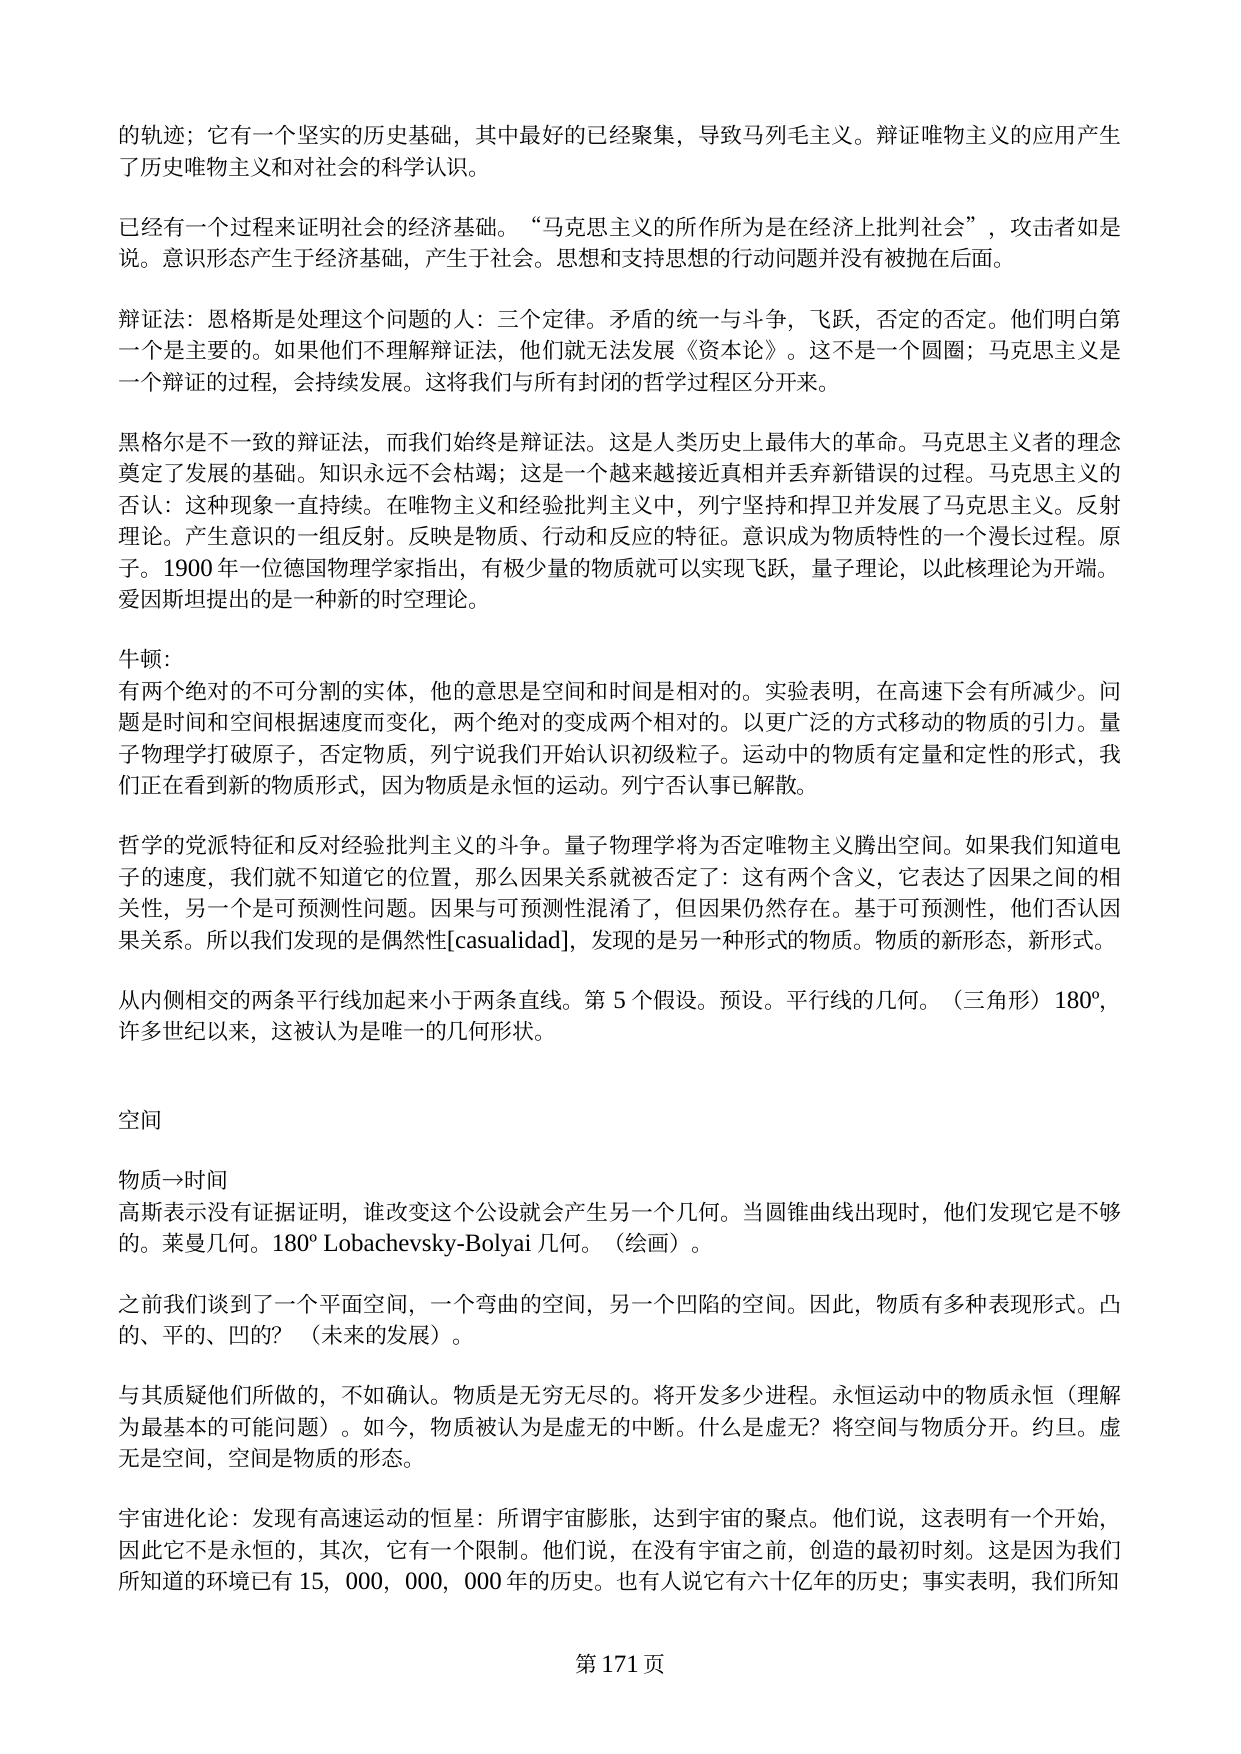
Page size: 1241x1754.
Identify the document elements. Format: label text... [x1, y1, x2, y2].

text 哲学的党派特征和反对经验批判主义的斗争。量子物理学将为否定唯物主义腾出空间。如果我们知道电子的速度，我们就不知道它的位置，那么因果关系就被否定了：这有两个含义，它表达了因果之间的相关性，另一个是可预测性问题。因果与可预测性混淆了，但因果仍然存在。基于可预测性，他们否认因果关系。所以我们发现的是偶然性[casualidad]，发现的是另一种形式的物质。物质的新形态，新形式。 [118, 828, 1122, 954]
text 之前我们谈到了一个平面空间，一个弯曲的空间，另一个凹陷的空间。因此，物质有多种表现形式。凸的、平的、凹的？ （未来的发展）。 [118, 1287, 1122, 1350]
text 的轨迹；它有一个坚实的历史基础，其中最好的已经聚集，导致马列毛主义。辩证唯物主义的应用产生了历史唯物主义和对社会的科学认识。 [118, 118, 1122, 181]
text 高斯表示没有证据证明，谁改变这个公设就会产生另一个几何。当圆锥曲线出现时，他们发现它是不够的。莱曼几何。180º Lobachevsky-Bolyai 几何。（绘画）。 [118, 1195, 1122, 1258]
text 有两个绝对的不可分割的实体，他的意思是空间和时间是相对的。实验表明，在高速下会有所减少。问题是时间和空间根据速度而变化，两个绝对的变成两个相对的。以更广泛的方式移动的物质的引力。量子物理学打破原子，否定物质，列宁说我们开始认识初级粒子。运动中的物质有定量和定性的形式，我们正在看到新的物质形式，因为物质是永恒的运动。列宁否认事已解散。 [118, 674, 1122, 800]
text 黑格尔是不一致的辩证法，而我们始终是辩证法。这是人类历史上最伟大的革命。马克思主义者的理念奠定了发展的基础。知识永远不会枯竭；这是一个越来越接近真相并丢弃新错误的过程。马克思主义的否认：这种现象一直持续。在唯物主义和经验批判主义中，列宁坚持和捍卫并发展了马克思主义。反射理论。产生意识的一组反射。反映是物质、行动和反应的特征。意识成为物质特性的一个漫长过程。原子。1900年一位德国物理学家指出，有极少量的物质就可以实现飞跃，量子理论，以此核理论为开端。爱因斯坦提出的是一种新的时空理论。 [118, 425, 1122, 614]
text 宇宙进化论：发现有高速运动的恒星：所谓宇宙膨胀，达到宇宙的聚点。他们说，这表明有一个开始，因此它不是永恒的，其次，它有一个限制。他们说，在没有宇宙之前，创造的最初时刻。这是因为我们所知道的环境已有15，000，000，000年的历史。也有人说它有六十亿年的历史；事实表明，我们所知 [118, 1502, 1122, 1596]
text 已经有一个过程来证明社会的经济基础。“马克思主义的所作所为是在经济上批判社会”，攻击者如是说。意识形态产生于经济基础，产生于社会。思想和支持思想的行动问题并没有被抛在后面。 [118, 210, 1122, 273]
text 牛顿： [118, 642, 1122, 674]
text 从内侧相交的两条平行线加起来小于两条直线。第5个假设。预设。平行线的几何。（三角形）180º，许多世纪以来，这被认为是唯一的几何形状。 [118, 983, 1122, 1046]
text 物质→时间 [118, 1164, 1122, 1195]
text 空间 [118, 1103, 1122, 1135]
text 辩证法：恩格斯是处理这个问题的人：三个定律。矛盾的统一与斗争，飞跃，否定的否定。他们明白第一个是主要的。如果他们不理解辩证法，他们就无法发展《资本论》。这不是一个圆圈；马克思主义是一个辩证的过程，会持续发展。这将我们与所有封闭的哲学过程区分开来。 [118, 302, 1122, 396]
text 与其质疑他们所做的，不如确认。物质是无穷无尽的。将开发多少进程。永恒运动中的物质永恒（理解为最基本的可能问题）。如今，物质被认为是虚无的中断。什么是虚无？将空间与物质分开。约旦。虚无是空间，空间是物质的形态。 [118, 1378, 1122, 1473]
